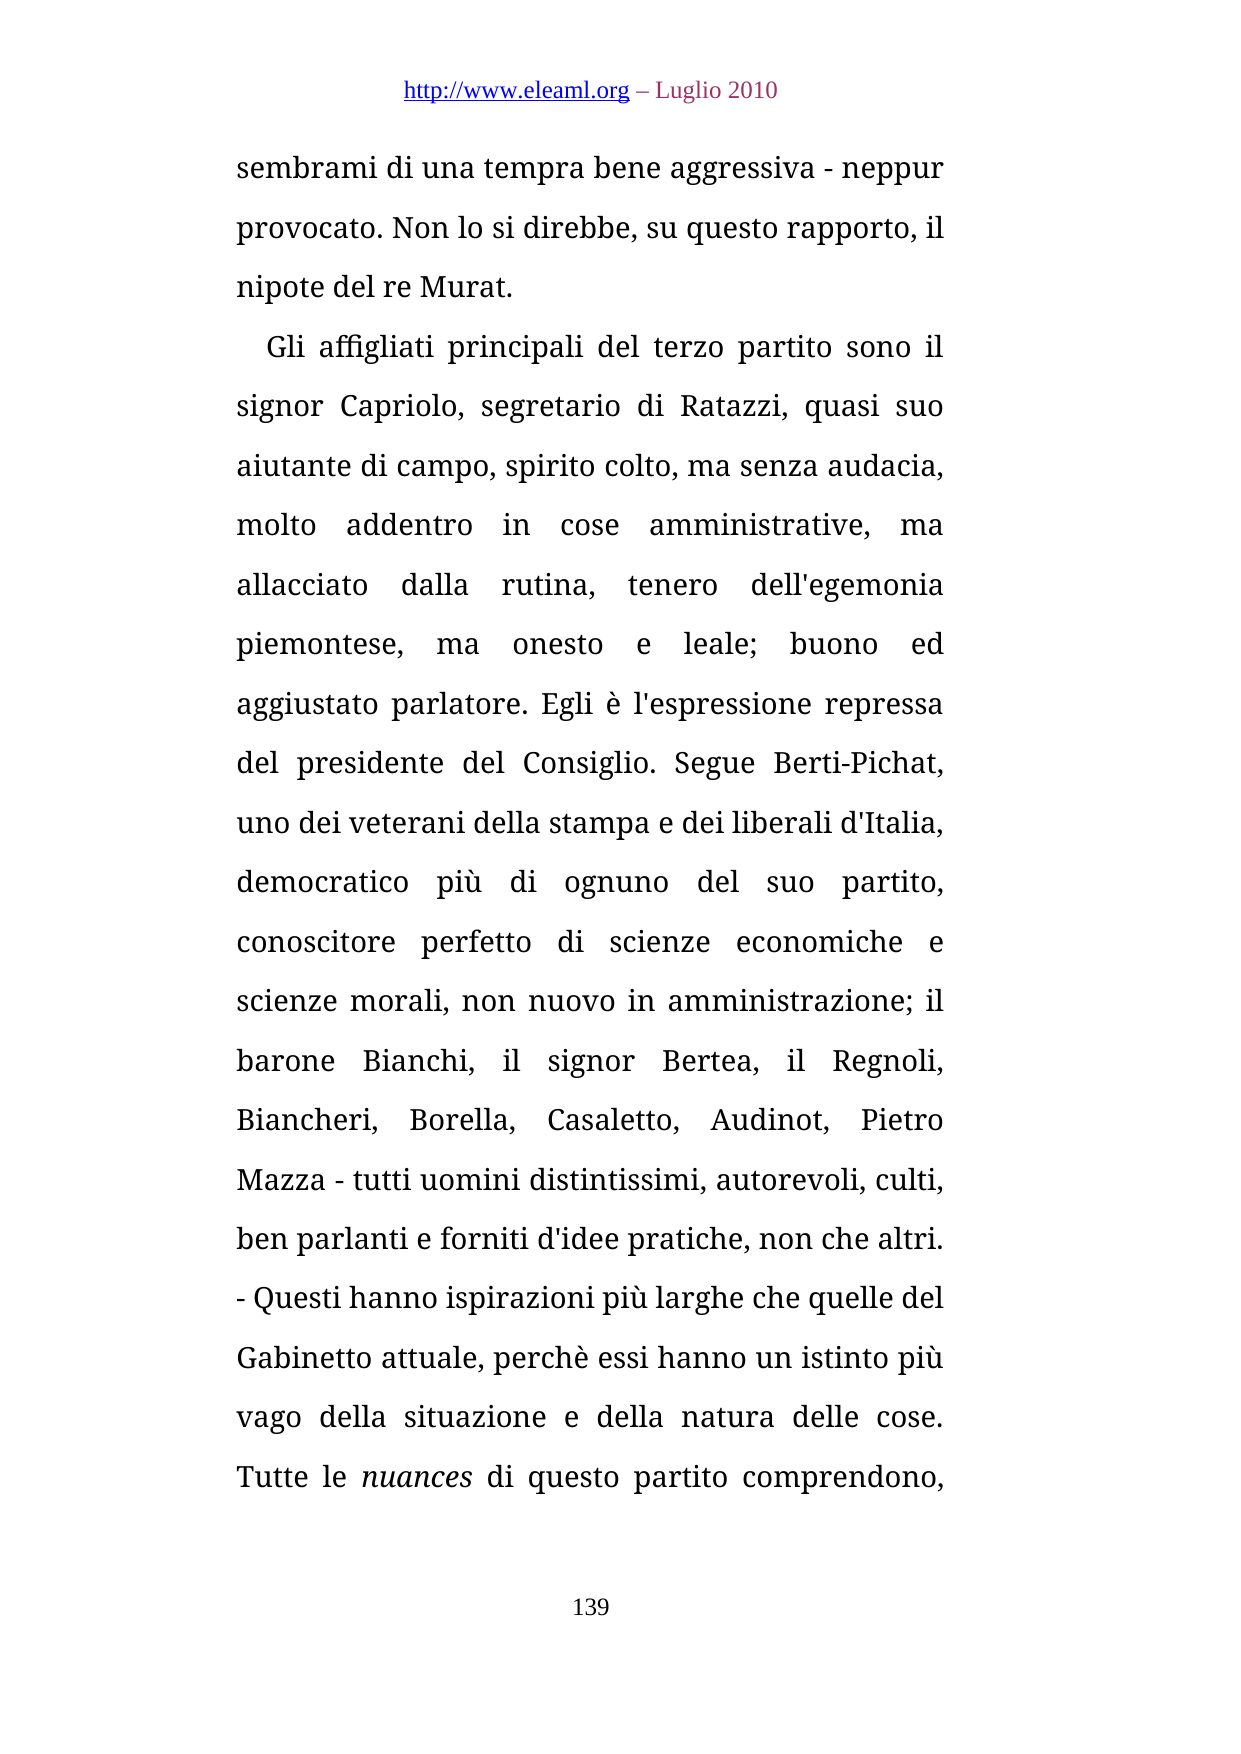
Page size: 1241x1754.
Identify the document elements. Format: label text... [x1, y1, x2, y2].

text Gli affigliati principali del terzo partito sono il signor Capriolo, segretario di Ratazzi, quasi suo aiutante di campo, spirito colto, ma senza audacia, molto addentro in cose amministrative, ma allacciato dalla rutina, tenero dell'egemonia piemontese, ma onesto e leale; buono ed aggiustato parlatore. Egli è l'espressione repressa del presidente del Consiglio. Segue Berti-Pichat, uno dei veterani della stampa e dei liberali d'Italia, democratico più di ognuno del suo partito, conoscitore perfetto di scienze economiche e scienze morali, non nuovo in amministrazione; il barone Bianchi, il signor Bertea, il Regnoli, Biancheri, Borella, Casaletto, Audinot, Pietro Mazza - tutti uomini distintissimi, autorevoli, culti, ben parlanti e forniti d'idee pratiche, non che altri. - Questi hanno ispirazioni più larghe che quelle del Gabinetto attuale, perchè essi hanno un istinto più vago della situazione e della natura delle cose. Tutte le nuances di questo partito comprendono, [236, 326, 945, 1496]
text sembrami di una tempra bene aggressiva - neppur provocato. Non lo si direbbe, su questo rapporto, il nipote del re Murat. [236, 148, 945, 306]
